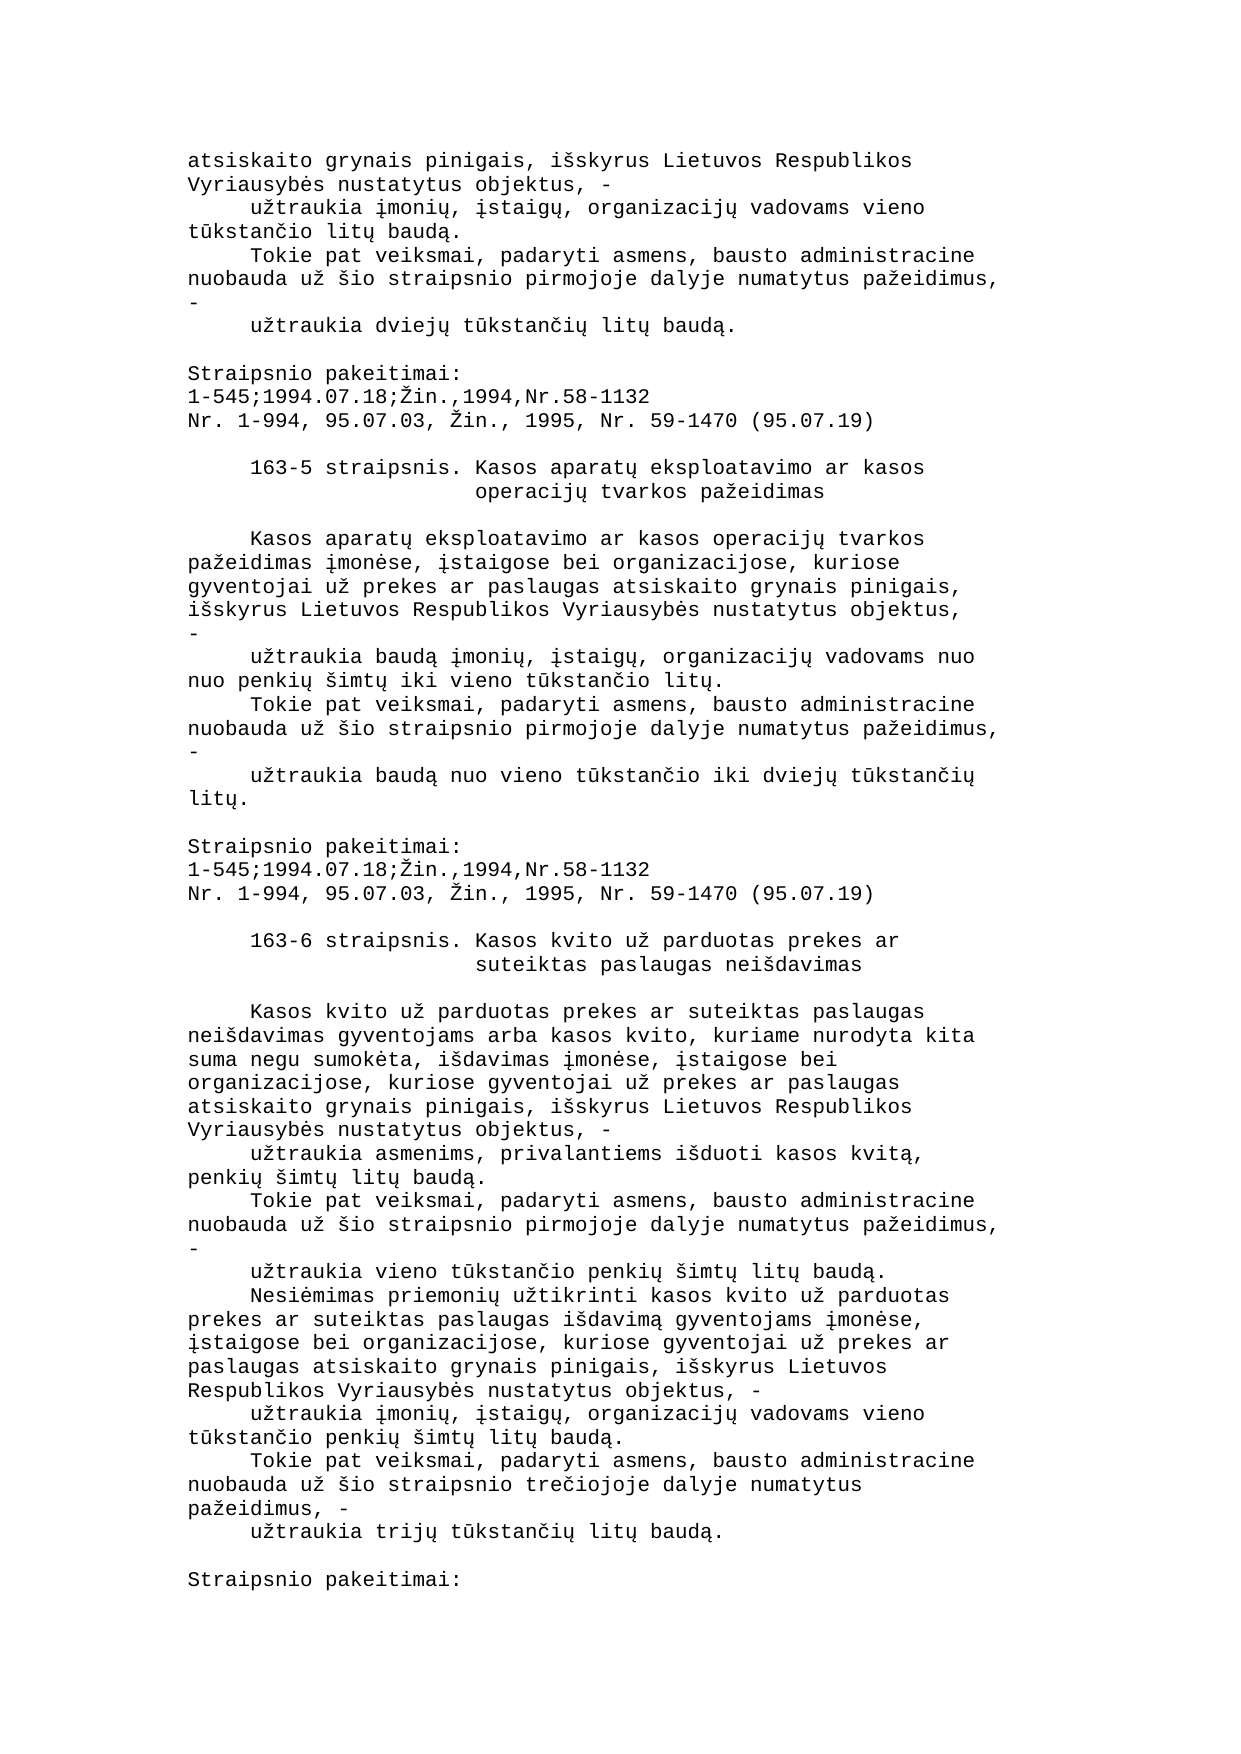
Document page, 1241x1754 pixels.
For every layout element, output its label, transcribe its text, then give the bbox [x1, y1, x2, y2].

text 1-545;1994.07.18;Žin.,1994,Nr.58-1132 [187, 859, 1053, 883]
text išskyrus Lietuvos Respublikos Vyriausybės nustatytus objektus, [187, 599, 1053, 623]
text suma negu sumokėta, išdavimas įmonėse, įstaigose bei [187, 1048, 1053, 1072]
text organizacijose, kuriose gyventojai už prekes ar paslaugas [187, 1072, 1053, 1096]
text 163-6 straipsnis. Kasos kvito už parduotas prekes ar [187, 930, 1053, 954]
text - [187, 1238, 1053, 1261]
text 1-545;1994.07.18;Žin.,1994,Nr.58-1132 [187, 386, 1053, 410]
text Vyriausybės nustatytus objektus, - [187, 1119, 1053, 1143]
text prekes ar suteiktas paslaugas išdavimą gyventojams įmonėse, [187, 1309, 1053, 1332]
text gyventojai už prekes ar paslaugas atsiskaito grynais pinigais, [187, 576, 1053, 599]
text Tokie pat veiksmai, padaryti asmens, bausto administracine [187, 694, 1053, 717]
text pažeidimus, - [187, 1498, 1053, 1521]
text pažeidimas įmonėse, įstaigose bei organizacijose, kuriose [187, 552, 1053, 576]
text - [187, 292, 1053, 316]
text užtraukia vieno tūkstančio penkių šimtų litų baudą. [187, 1261, 1053, 1285]
text Nr. 1-994, 95.07.03, Žin., 1995, Nr. 59-1470 (95.07.19) [187, 410, 1053, 434]
text užtraukia baudą įmonių, įstaigų, organizacijų vadovams nuo [187, 647, 1053, 670]
text - [187, 741, 1053, 765]
text Straipsnio pakeitimai: [187, 836, 1053, 859]
text tūkstančio penkių šimtų litų baudą. [187, 1427, 1053, 1451]
text užtraukia įmonių, įstaigų, organizacijų vadovams vieno [187, 197, 1053, 221]
text litų. [187, 788, 1053, 812]
text Tokie pat veiksmai, padaryti asmens, bausto administracine [187, 1451, 1053, 1474]
text nuobauda už šio straipsnio pirmojoje dalyje numatytus pažeidimus, [187, 1214, 1053, 1238]
text tūkstančio litų baudą. [187, 221, 1053, 244]
text užtraukia asmenims, privalantiems išduoti kasos kvitą, [187, 1143, 1053, 1167]
text nuobauda už šio straipsnio pirmojoje dalyje numatytus pažeidimus, [187, 268, 1053, 292]
text Straipsnio pakeitimai: [187, 1569, 1053, 1592]
text Vyriausybės nustatytus objektus, - [187, 174, 1053, 197]
text užtraukia trijų tūkstančių litų baudą. [187, 1521, 1053, 1545]
text įstaigose bei organizacijose, kuriose gyventojai už prekes ar [187, 1332, 1053, 1356]
text nuobauda už šio straipsnio trečiojoje dalyje numatytus [187, 1474, 1053, 1498]
text Nesiėmimas priemonių užtikrinti kasos kvito už parduotas [187, 1285, 1053, 1309]
text nuo penkių šimtų iki vieno tūkstančio litų. [187, 670, 1053, 694]
text suteiktas paslaugas neišdavimas [187, 954, 1053, 978]
text Tokie pat veiksmai, padaryti asmens, bausto administracine [187, 244, 1053, 268]
text 163-5 straipsnis. Kasos aparatų eksploatavimo ar kasos [187, 457, 1053, 481]
text penkių šimtų litų baudą. [187, 1167, 1053, 1190]
text Nr. 1-994, 95.07.03, Žin., 1995, Nr. 59-1470 (95.07.19) [187, 883, 1053, 907]
text atsiskaito grynais pinigais, išskyrus Lietuvos Respublikos [187, 150, 1053, 174]
text atsiskaito grynais pinigais, išskyrus Lietuvos Respublikos [187, 1096, 1053, 1119]
text Kasos aparatų eksploatavimo ar kasos operacijų tvarkos [187, 528, 1053, 552]
text Straipsnio pakeitimai: [187, 363, 1053, 386]
text paslaugas atsiskaito grynais pinigais, išskyrus Lietuvos [187, 1356, 1053, 1379]
text operacijų tvarkos pažeidimas [187, 481, 1053, 505]
text Respublikos Vyriausybės nustatytus objektus, - [187, 1379, 1053, 1403]
text nuobauda už šio straipsnio pirmojoje dalyje numatytus pažeidimus, [187, 717, 1053, 741]
text Kasos kvito už parduotas prekes ar suteiktas paslaugas [187, 1001, 1053, 1025]
text neišdavimas gyventojams arba kasos kvito, kuriame nurodyta kita [187, 1025, 1053, 1048]
text Tokie pat veiksmai, padaryti asmens, bausto administracine [187, 1190, 1053, 1214]
text užtraukia įmonių, įstaigų, organizacijų vadovams vieno [187, 1403, 1053, 1427]
text - [187, 623, 1053, 647]
text užtraukia baudą nuo vieno tūkstančio iki dviejų tūkstančių [187, 765, 1053, 788]
text užtraukia dviejų tūkstančių litų baudą. [187, 316, 1053, 339]
